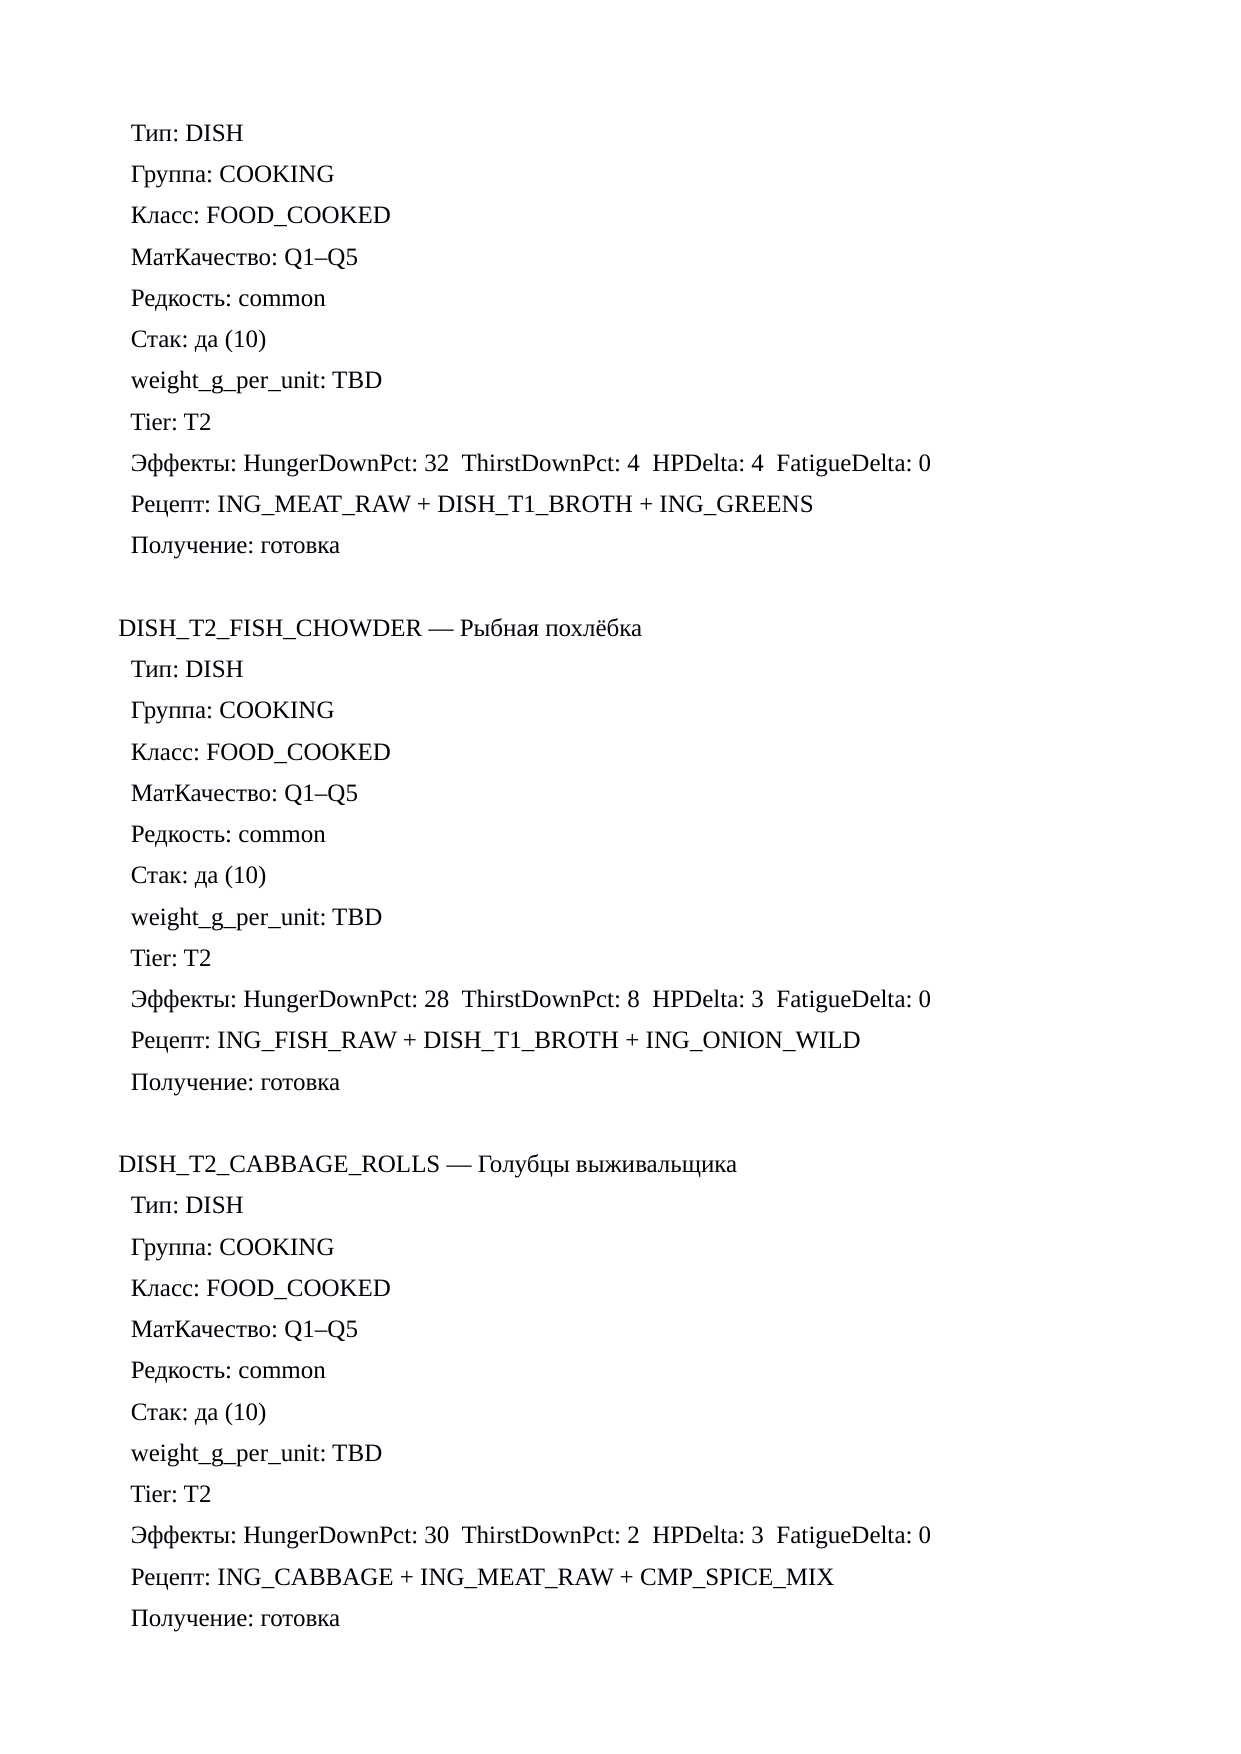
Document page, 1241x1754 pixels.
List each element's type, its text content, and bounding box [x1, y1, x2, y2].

text Класс: FOOD_COOKED [118, 1273, 1122, 1302]
text Тип: DISH [118, 118, 1122, 147]
text weight_g_per_unit: TBD [118, 902, 1122, 931]
text Тип: DISH [118, 1191, 1122, 1219]
text Tier: T2 [118, 1479, 1122, 1508]
text МатКачество: Q1–Q5 [118, 242, 1122, 271]
text Tier: T2 [118, 407, 1122, 436]
text Стак: да (10) [118, 1397, 1122, 1426]
text Рецепт: ING_CABBAGE + ING_MEAT_RAW + CMP_SPICE_MIX [118, 1562, 1122, 1591]
text Группа: COOKING [118, 159, 1122, 188]
text Класс: FOOD_COOKED [118, 201, 1122, 229]
text Группа: COOKING [118, 696, 1122, 724]
text Получение: готовка [118, 531, 1122, 559]
text Тип: DISH [118, 654, 1122, 683]
text Редкость: common [118, 819, 1122, 848]
text weight_g_per_unit: TBD [118, 1438, 1122, 1467]
text Редкость: common [118, 283, 1122, 312]
text Эффекты: HungerDownPct: 30 ThirstDownPct: 2 HPDelta: 3 FatigueDelta: 0 [118, 1521, 1122, 1549]
text Стак: да (10) [118, 324, 1122, 353]
text weight_g_per_unit: TBD [118, 366, 1122, 394]
text МатКачество: Q1–Q5 [118, 778, 1122, 807]
text Стак: да (10) [118, 861, 1122, 889]
text DISH_T2_CABBAGE_ROLLS — Голубцы выживальщика [118, 1149, 1122, 1178]
text МатКачество: Q1–Q5 [118, 1314, 1122, 1343]
text DISH_T2_FISH_CHOWDER — Рыбная похлёбка [118, 613, 1122, 642]
text Рецепт: ING_FISH_RAW + DISH_T1_BROTH + ING_ONION_WILD [118, 1026, 1122, 1054]
text Получение: готовка [118, 1603, 1122, 1632]
text Группа: COOKING [118, 1232, 1122, 1261]
text Tier: T2 [118, 943, 1122, 972]
text Эффекты: HungerDownPct: 28 ThirstDownPct: 8 HPDelta: 3 FatigueDelta: 0 [118, 984, 1122, 1013]
text Класс: FOOD_COOKED [118, 737, 1122, 766]
text Эффекты: HungerDownPct: 32 ThirstDownPct: 4 HPDelta: 4 FatigueDelta: 0 [118, 448, 1122, 477]
text Редкость: common [118, 1356, 1122, 1384]
text Рецепт: ING_MEAT_RAW + DISH_T1_BROTH + ING_GREENS [118, 489, 1122, 518]
text Получение: готовка [118, 1067, 1122, 1096]
